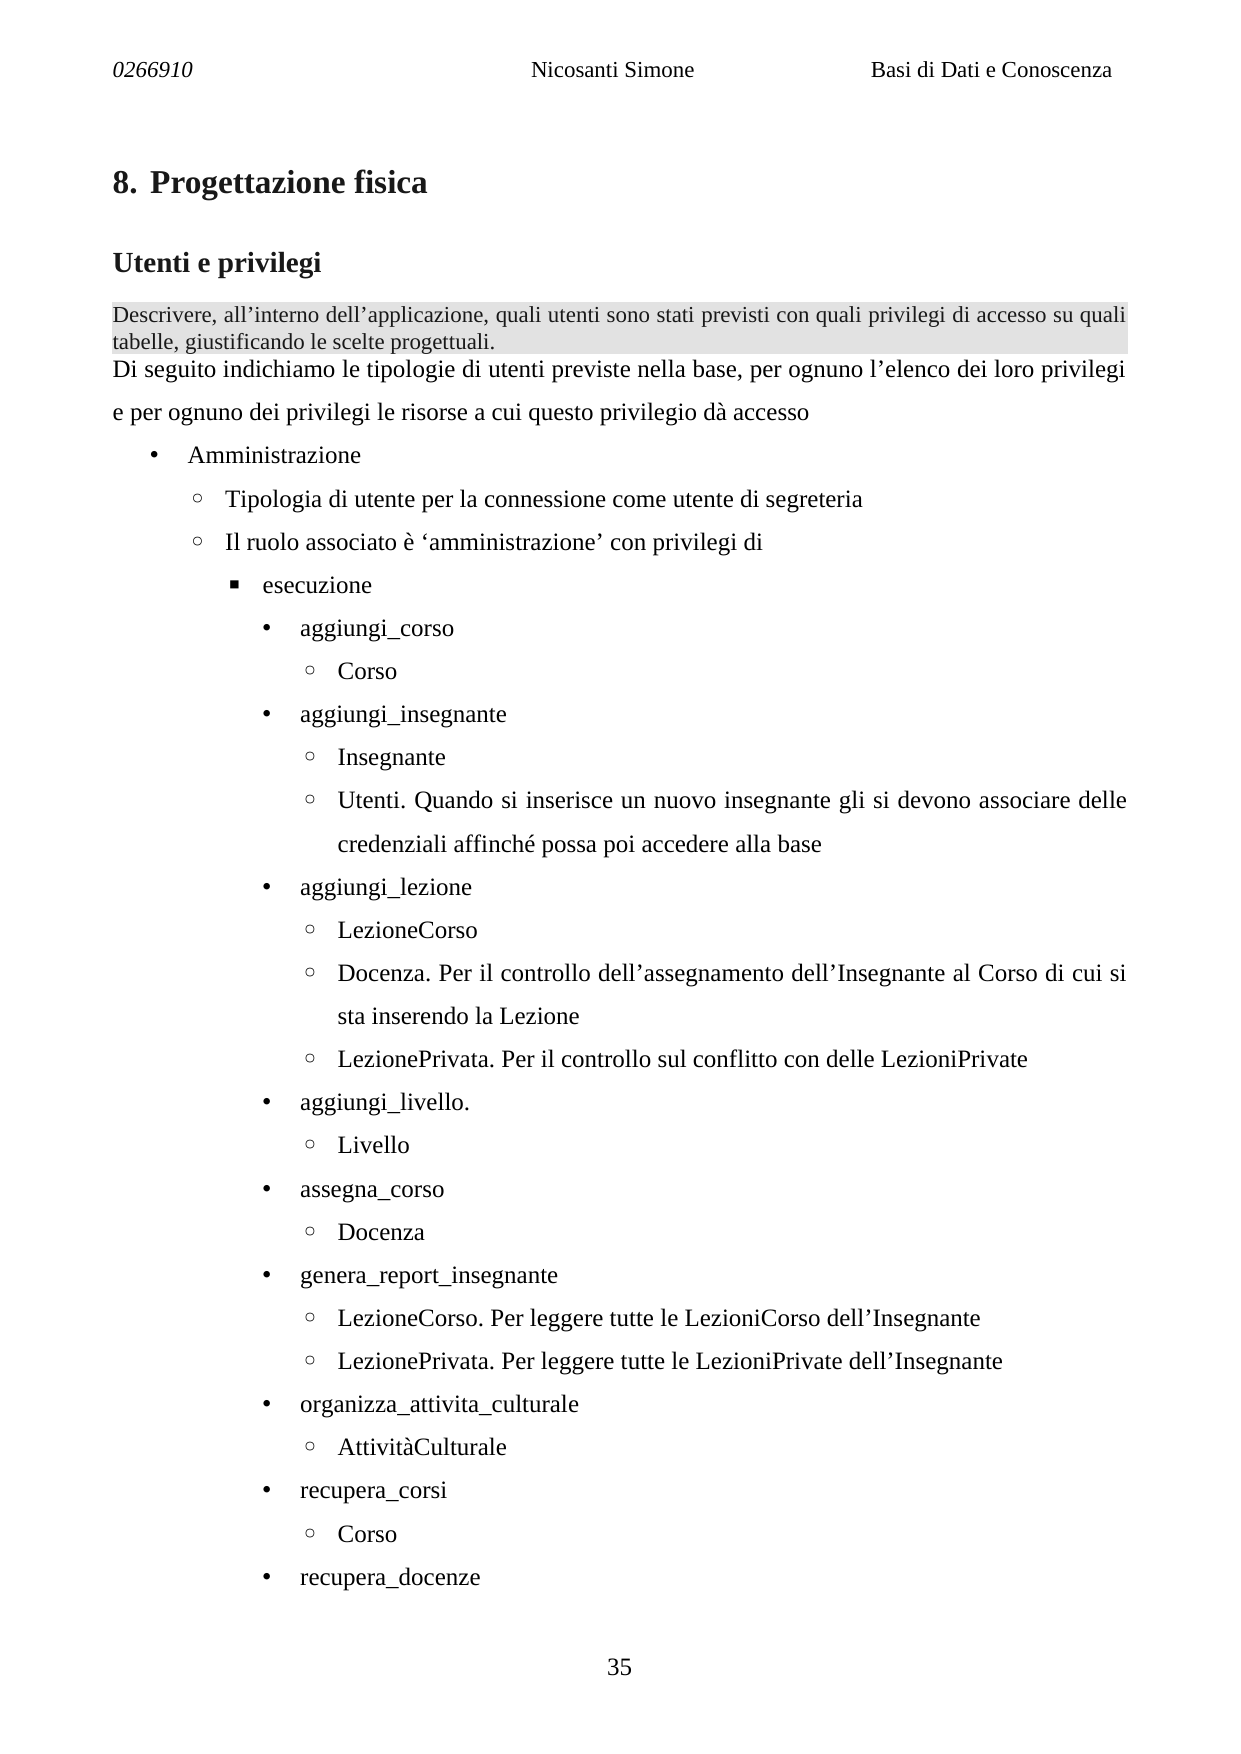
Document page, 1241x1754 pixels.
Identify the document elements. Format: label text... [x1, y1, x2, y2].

text Descrivere, all’interno dell’applicazione, quali utenti sono stati previsti con quali privilegi di accesso su quali tabelle, giustificando le scelte progettuali. [112, 302, 1128, 354]
list esecuzione [225, 570, 1128, 599]
list Tipologia di utente per la connessione come utente di segreteria [187, 484, 1128, 512]
list Insegnante [300, 742, 1128, 771]
list LezionePrivata. Per leggere tutte le LezioniPrivate dell’Insegnante [300, 1346, 1128, 1375]
subtitle Utenti e privilegi [112, 245, 1128, 278]
list Docenza [300, 1217, 1128, 1246]
list Livello [300, 1131, 1128, 1159]
list Amministrazione [150, 441, 1128, 469]
list LezioneCorso [300, 915, 1128, 944]
list Corso [300, 1519, 1128, 1547]
list assegna_corso [262, 1174, 1128, 1202]
list genera_report_insegnante [262, 1260, 1128, 1289]
list recupera_corsi [262, 1476, 1128, 1504]
list LezionePrivata. Per il controllo sul conflitto con delle LezioniPrivate [300, 1044, 1128, 1073]
list Docenza. Per il controllo dell’assegnamento dell’Insegnante al Corso di cui si sta inserendo la Lezione [300, 958, 1128, 1030]
list aggiungi_corso [262, 613, 1128, 642]
text Di seguito indichiamo le tipologie di utenti previste nella base, per ognuno l’elenco dei loro privilegi e per ognuno dei privilegi le risorse a cui questo privilegio dà accesso [112, 354, 1128, 426]
list LezioneCorso. Per leggere tutte le LezioniCorso dell’Insegnante [300, 1303, 1128, 1332]
list aggiungi_livello. [262, 1087, 1128, 1116]
list aggiungi_insegnante [262, 699, 1128, 728]
list Corso [300, 656, 1128, 685]
subtitle Progettazione fisica [112, 162, 1128, 201]
list AttivitàCulturale [300, 1432, 1128, 1461]
list aggiungi_lezione [262, 872, 1128, 901]
list organizza_attivita_culturale [262, 1389, 1128, 1418]
list Il ruolo associato è ‘amministrazione’ con privilegi di [187, 527, 1128, 556]
list recupera_docenze [262, 1562, 1128, 1591]
list Utenti. Quando si inserisce un nuovo insegnante gli si devono associare delle credenziali affinché possa poi accedere alla base [300, 786, 1128, 857]
